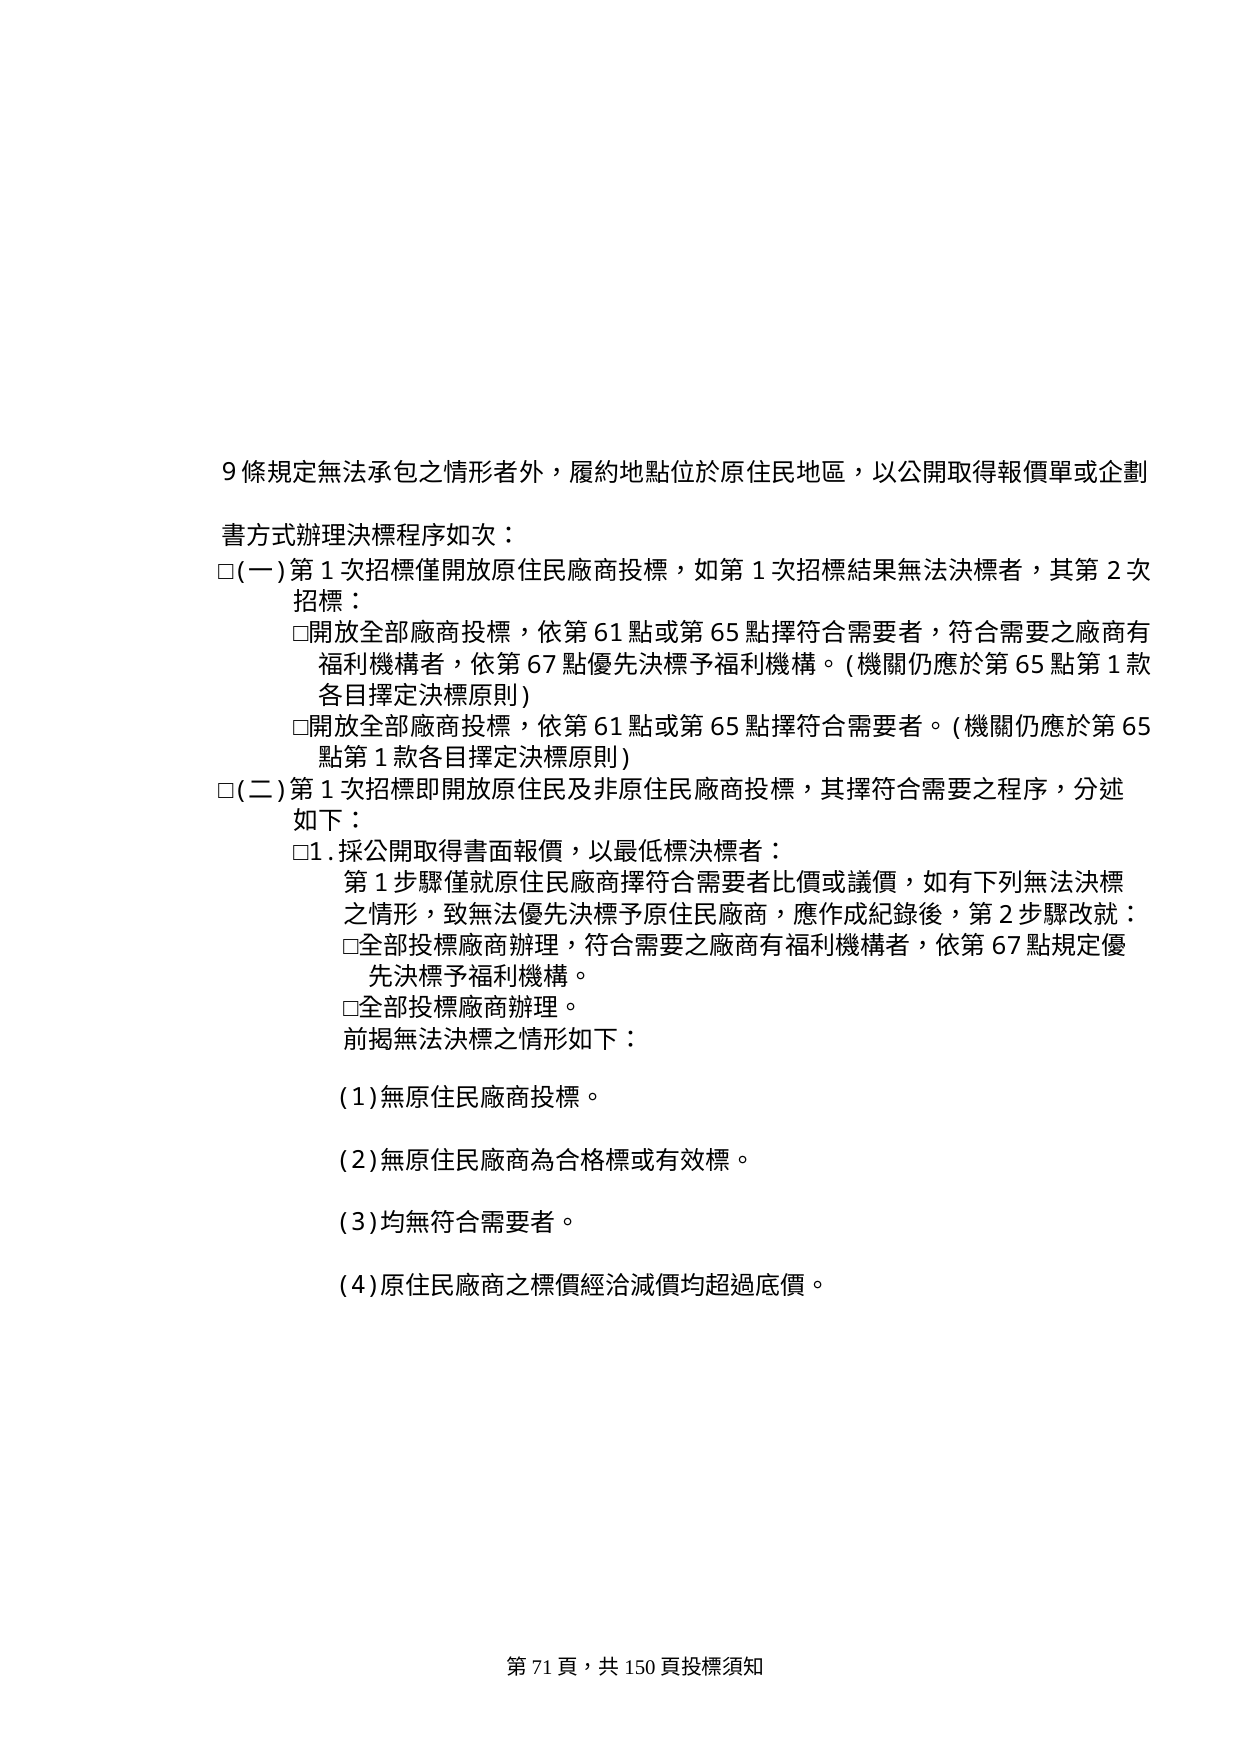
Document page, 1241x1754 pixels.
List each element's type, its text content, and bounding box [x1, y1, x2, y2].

text □(二)第1次招標即開放原住民及非原住民廠商投標，其擇符合需要之程序，分述如下： [218, 773, 1127, 836]
text □(一)第1次招標僅開放原住民廠商投標，如第1次招標結果無法決標者，其第2次招標： [218, 554, 1152, 617]
text (1)無原住民廠商投標。 [336, 1054, 1152, 1117]
text (3)均無符合需要者。 [336, 1179, 1152, 1242]
text □開放全部廠商投標，依第61點或第65點擇符合需要者，符合需要之廠商有福利機構者，依第67點優先決標予福利機構。(機關仍應於第65點第1款各目擇定決標原則) [293, 617, 1152, 711]
text 前揭無法決標之情形如下： [268, 1023, 1127, 1054]
text □全部投標廠商辦理，符合需要之廠商有福利機構者，依第67點規定優先決標予福利機構。 [343, 929, 1127, 992]
text □開放全部廠商投標，依第61點或第65點擇符合需要者。(機關仍應於第65點第1款各目擇定決標原則) [293, 711, 1152, 773]
text (4)原住民廠商之標價經洽減價均超過底價。 [336, 1242, 1152, 1304]
text (2)無原住民廠商為合格標或有效標。 [336, 1117, 1152, 1179]
text 9條規定無法承包之情形者外，履約地點位於原住民地區，以公開取得報價單或企劃書方式辦理決標程序如次： [118, 429, 1152, 554]
text 第1步驟僅就原住民廠商擇符合需要者比價或議價，如有下列無法決標之情形，致無法優先決標予原住民廠商，應作成紀錄後，第2步驟改就： [343, 867, 1127, 929]
text □1.採公開取得書面報價，以最低標決標者： [268, 836, 1127, 867]
text □全部投標廠商辦理。 [268, 992, 1127, 1023]
